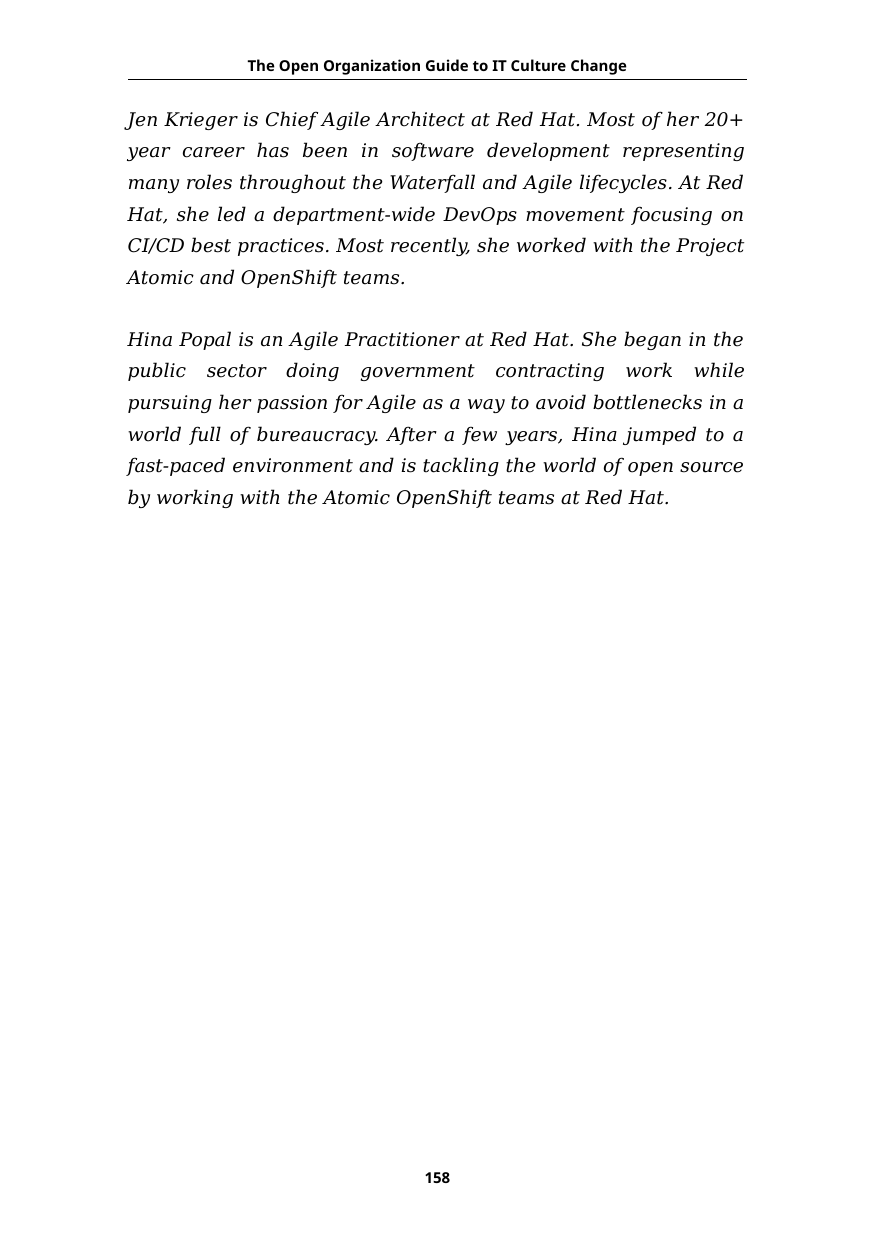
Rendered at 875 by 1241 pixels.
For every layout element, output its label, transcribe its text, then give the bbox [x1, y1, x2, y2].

text Hina Popal is an Agile Practitioner at Red Hat. She began in the public sector doing government contracting work while pursuing her passion for Agile as a way to avoid bottlenecks in a world full of bureaucracy. After a few years, Hina jumped to a fast-paced environment and is tackling the world of open source by working with the Atomic OpenShift teams at Red Hat. [127, 329, 747, 509]
text Jen Krieger is Chief Agile Architect at Red Hat. Most of her 20+ year career has been in software development representing many roles throughout the Waterfall and Agile lifecycles. At Red Hat, she led a department-wide DevOps movement focusing on CI/CD best practices. Most recently, she worked with the Project Atomic and OpenShift teams. [127, 109, 747, 289]
